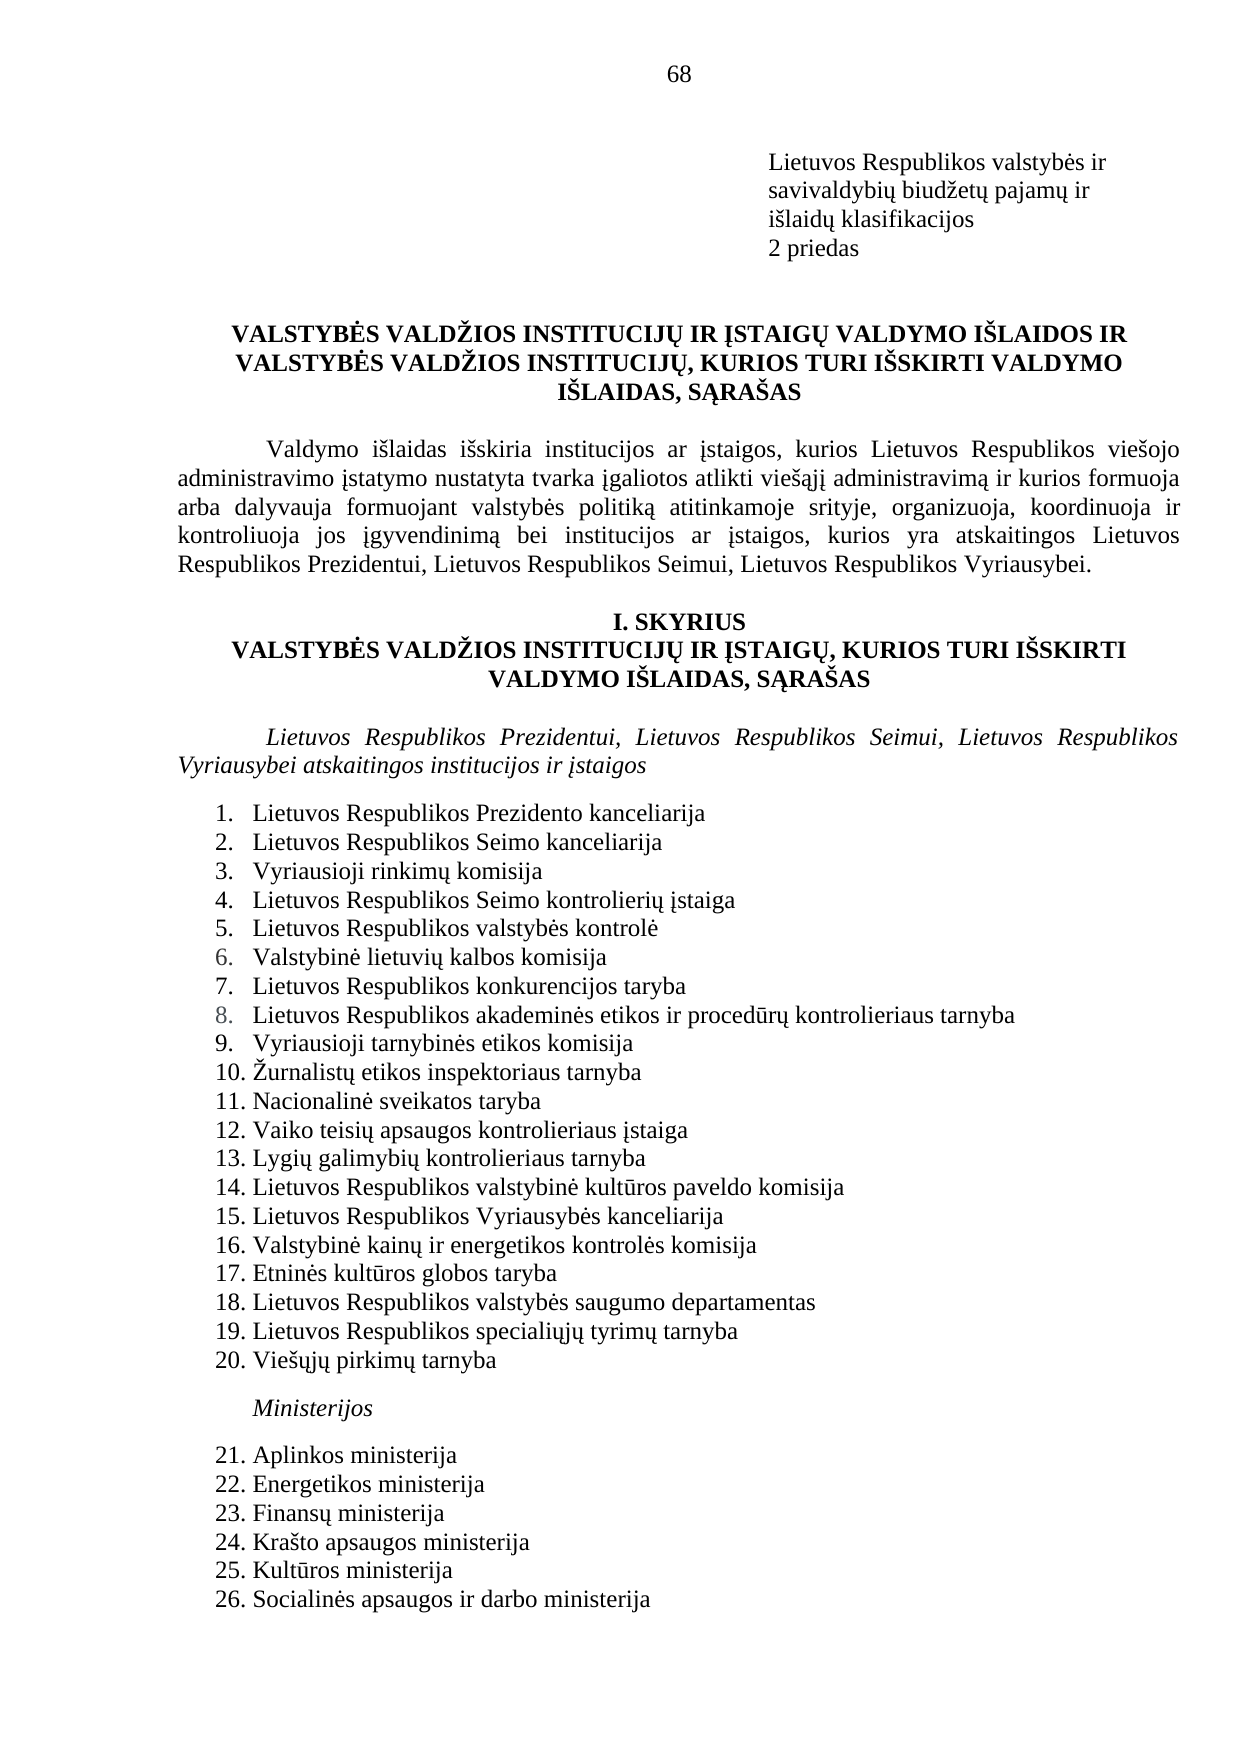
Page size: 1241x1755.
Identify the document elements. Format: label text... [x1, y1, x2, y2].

text 4. Lietuvos Respublikos Seimo kontrolierių įstaiga [215, 885, 1181, 913]
text 17. Etninės kultūros globos taryba [215, 1258, 1181, 1287]
text 21. Aplinkos ministerija [215, 1441, 1181, 1469]
text 23. Finansų ministerija [215, 1498, 1181, 1527]
text 6. Valstybinė lietuvių kalbos komisija [215, 942, 1181, 971]
text 8. Lietuvos Respublikos akademinės etikos ir procedūrų kontrolieriaus tarnyba [215, 1000, 1181, 1028]
text išlaidų klasifikacijos [620, 204, 1181, 233]
text 16. Valstybinė kainų ir energetikos kontrolės komisija [215, 1230, 1181, 1258]
text 20. Viešųjų pirkimų tarnyba [215, 1345, 1181, 1373]
text Ministerijos [252, 1393, 1181, 1421]
text Lietuvos Respublikos valstybės ir [620, 147, 1181, 176]
text 12. Vaiko teisių apsaugos kontrolieriaus įstaiga [215, 1115, 1181, 1143]
text 1. Lietuvos Respublikos Prezidento kanceliarija [215, 798, 1181, 827]
text 14. Lietuvos Respublikos valstybinė kultūros paveldo komisija [215, 1172, 1181, 1201]
text 15. Lietuvos Respublikos Vyriausybės kanceliarija [215, 1201, 1181, 1230]
text VALSTYBĖS VALDŽIOS INSTITUCIJŲ IR ĮSTAIGŲ VALDYMO IŠLAIDOS IR VALSTYBĖS VALDŽIOS INSTITUCIJŲ, KURIOS TURI IŠSKIRTI VALDYMO IŠLAIDAS, SĄRAŠAS [177, 319, 1181, 406]
text Valdymo išlaidas išskiria institucijos ar įstaigos, kurios Lietuvos Respublikos viešojo administravimo įstatymo nustatyta tvarka įgaliotos atlikti viešąjį administravimą ir kurios formuoja arba dalyvauja formuojant valstybės politiką atitinkamoje srityje, organizuoja, koordinuoja ir kontroliuoja jos įgyvendinimą bei institucijos ar įstaigos, kurios yra atskaitingos Lietuvos Respublikos Prezidentui, Lietuvos Respublikos Seimui, Lietuvos Respublikos Vyriausybei. [177, 434, 1181, 578]
text 10. Žurnalistų etikos inspektoriaus tarnyba [215, 1057, 1181, 1086]
text 22. Energetikos ministerija [215, 1469, 1181, 1498]
text 5. Lietuvos Respublikos valstybės kontrolė [215, 913, 1181, 942]
text 2. Lietuvos Respublikos Seimo kanceliarija [215, 827, 1181, 856]
text 25. Kultūros ministerija [215, 1556, 1181, 1584]
text 3. Vyriausioji rinkimų komisija [215, 856, 1181, 885]
text savivaldybių biudžetų pajamų ir [620, 176, 1181, 204]
text 7. Lietuvos Respublikos konkurencijos taryba [215, 971, 1181, 1000]
text 9. Vyriausioji tarnybinės etikos komisija [215, 1028, 1181, 1057]
text 2 priedas [620, 233, 1181, 262]
text 11. Nacionalinė sveikatos taryba [215, 1086, 1181, 1115]
text 24. Krašto apsaugos ministerija [215, 1527, 1181, 1556]
text I. SKYRIUS [177, 607, 1181, 636]
text Valstybės valdžios institucijų ir įstaigų, kurios turi išskirti valdymo išlaidas, sąrašas [177, 636, 1181, 693]
text 18. Lietuvos Respublikos valstybės saugumo departamentas [215, 1287, 1181, 1316]
text 26. Socialinės apsaugos ir darbo ministerija [215, 1584, 1181, 1613]
text 13. Lygių galimybių kontrolieriaus tarnyba [215, 1143, 1181, 1172]
text Lietuvos Respublikos Prezidentui, Lietuvos Respublikos Seimui, Lietuvos Respublikos Vyriausybei atskaitingos institucijos ir įstaigos [177, 722, 1181, 779]
text 19. Lietuvos Respublikos specialiųjų tyrimų tarnyba [215, 1316, 1181, 1345]
